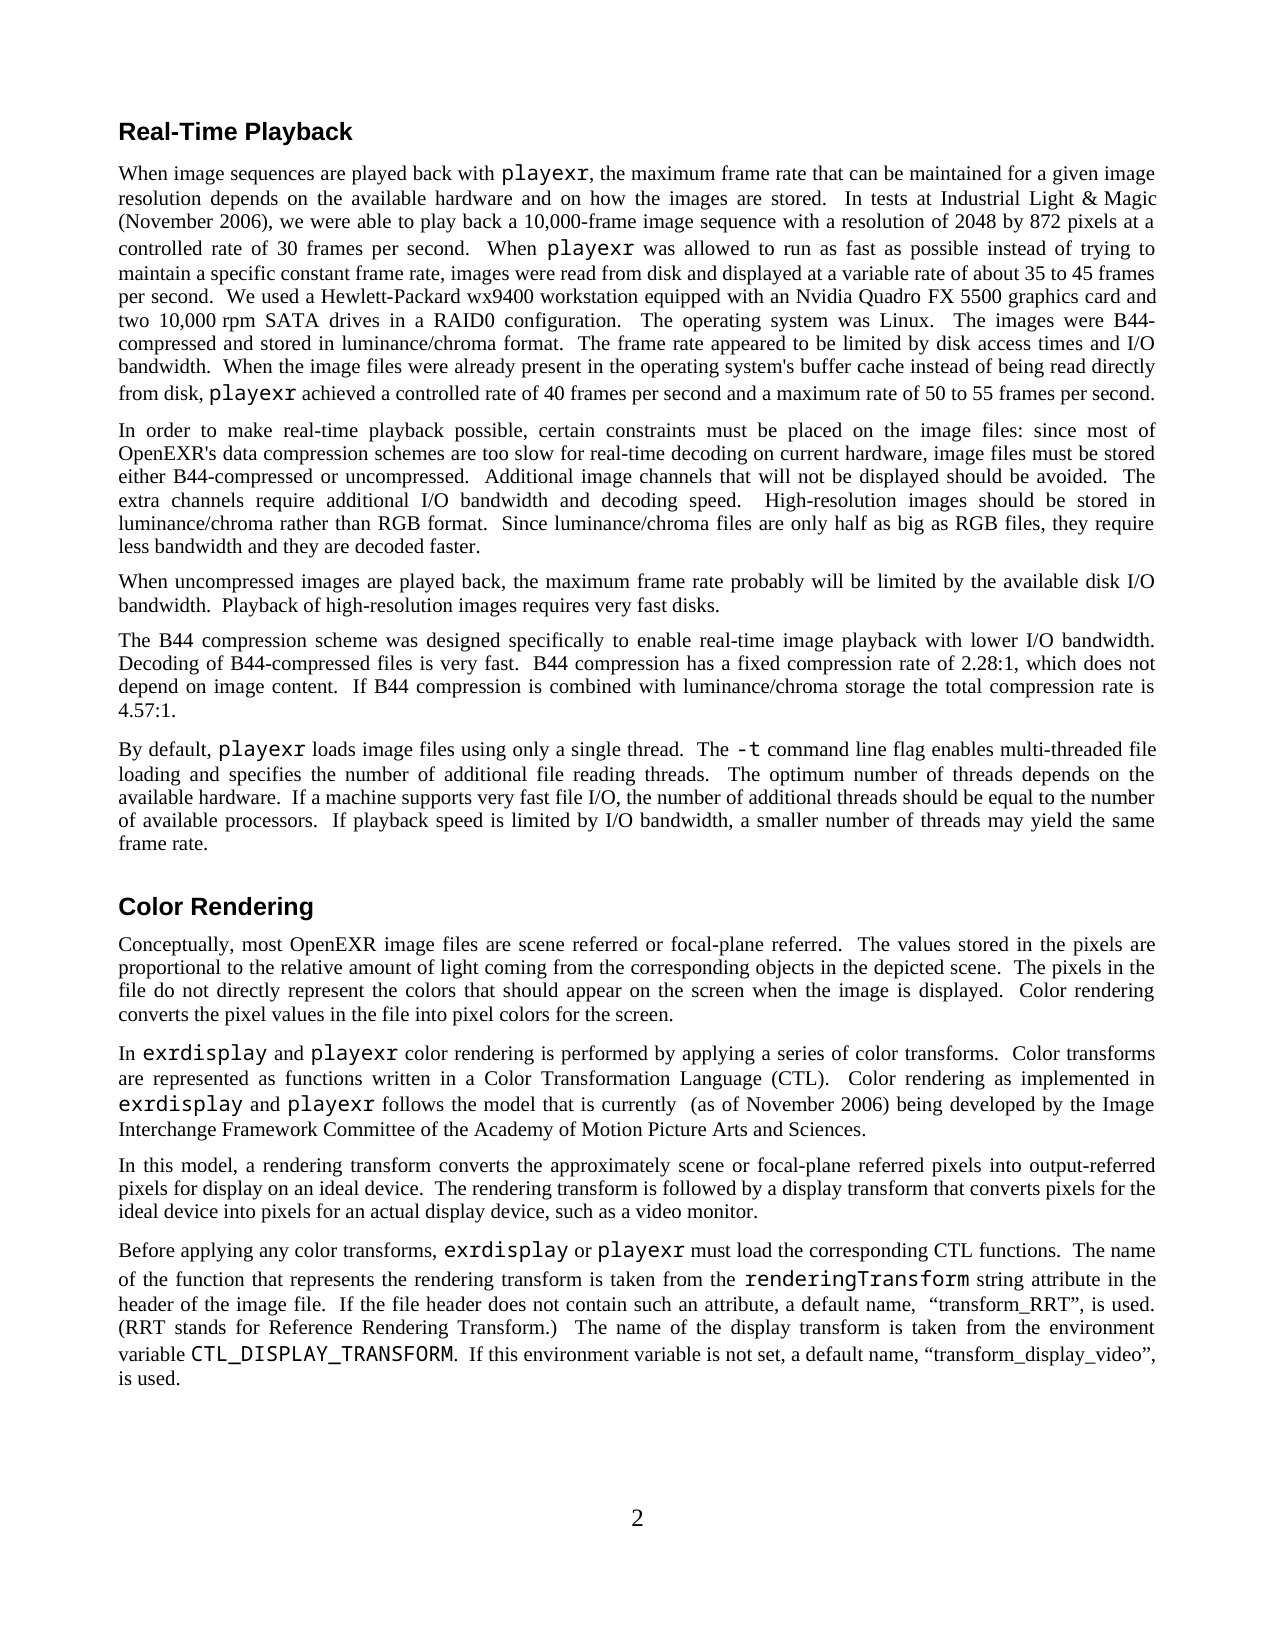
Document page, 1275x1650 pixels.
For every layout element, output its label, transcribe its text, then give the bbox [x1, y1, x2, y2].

text The B44 compression scheme was designed specifically to enable real-time image playback with lower I/O bandwidth. Decoding of B44-compressed files is very fast. B44 compression has a fixed compression rate of 2.28:1, which does not depend on image content. If B44 compression is combined with luminance/chroma storage the total compression rate is 4.57:1. [118, 629, 1157, 722]
text In this model, a rendering transform converts the approximately scene or focal-plane referred pixels into output-referred pixels for display on an ideal device. The rendering transform is followed by a display transform that converts pixels for the ideal device into pixels for an actual display device, such as a video monitor. [118, 1154, 1157, 1223]
text In exrdisplay and playexr color rendering is performed by applying a series of color transforms. Color transforms are represented as functions written in a Color Transformation Language (CTL). Color rendering as implemented in exrdisplay and playexr follows the model that is currently (as of November 2006) being developed by the Image Interchange Framework Committee of the Academy of Motion Picture Arts and Sciences. [118, 1038, 1157, 1141]
text By default, playexr loads image files using only a single thread. The -t command line flag enables multi-threaded file loading and specifies the number of additional file reading threads. The optimum number of threads depends on the available hardware. If a machine supports very fast file I/O, the number of additional threads should be equal to the number of available processors. If playback speed is limited by I/O bandwidth, a smaller number of threads may yield the same frame rate. [118, 734, 1157, 855]
text In order to make real-time playback possible, certain constraints must be placed on the image files: since most of OpenEXR's data compression schemes are too slow for real-time decoding on current hardware, image files must be stored either B44-compressed or uncompressed. Additional image channels that will not be displayed should be avoided. The extra channels require additional I/O bandwidth and decoding speed. High-resolution images should be stored in luminance/chroma rather than RGB format. Since luminance/chroma files are only half as big as RGB files, they require less bandwidth and they are decoded faster. [118, 419, 1157, 558]
text When image sequences are played back with playexr, the maximum frame rate that can be maintained for a given image resolution depends on the available hardware and on how the images are stored. In tests at Industrial Light & Magic (November 2006), we were able to play back a 10,000-frame image sequence with a resolution of 2048 by 872 pixels at a controlled rate of 30 frames per second. When playexr was allowed to run as fast as possible instead of trying to maintain a specific constant frame rate, images were read from disk and displayed at a variable rate of about 35 to 45 frames per second. We used a Hewlett-Packard wx9400 workstation equipped with an Nvidia Quadro FX 5500 graphics card and two 10,000 rpm SATA drives in a RAID0 configuration. The operating system was Linux. The images were B44-compressed and stored in luminance/chroma format. The frame rate appeared to be limited by disk access times and I/O bandwidth. When the image files were already present in the operating system's buffer cache instead of being read directly from disk, playexr achieved a controlled rate of 40 frames per second and a maximum rate of 50 to 55 frames per second. [118, 158, 1157, 407]
subtitle Color Rendering [118, 893, 1157, 921]
subtitle Real-Time Playback [118, 118, 1157, 146]
text When uncompressed images are played back, the maximum frame rate probably will be limited by the available disk I/O bandwidth. Playback of high-resolution images requires very fast disks. [118, 570, 1157, 617]
text Before applying any color transforms, exrdisplay or playexr must load the corresponding CTL functions. The name of the function that represents the rendering transform is taken from the renderingTransform string attribute in the header of the image file. If the file header does not contain such an attribute, a default name, “transform_RRT”, is used. (RRT stands for Reference Rendering Transform.) The name of the display transform is taken from the environment variable CTL_DISPLAY_TRANSFORM. If this environment variable is not set, a default name, “transform_display_video”, is used. [118, 1236, 1157, 1390]
text Conceptually, most OpenEXR image files are scene referred or focal-plane referred. The values stored in the pixels are proportional to the relative amount of light coming from the corresponding objects in the depicted scene. The pixels in the file do not directly represent the colors that should appear on the screen when the image is displayed. Color rendering converts the pixel values in the file into pixel colors for the screen. [118, 933, 1157, 1026]
